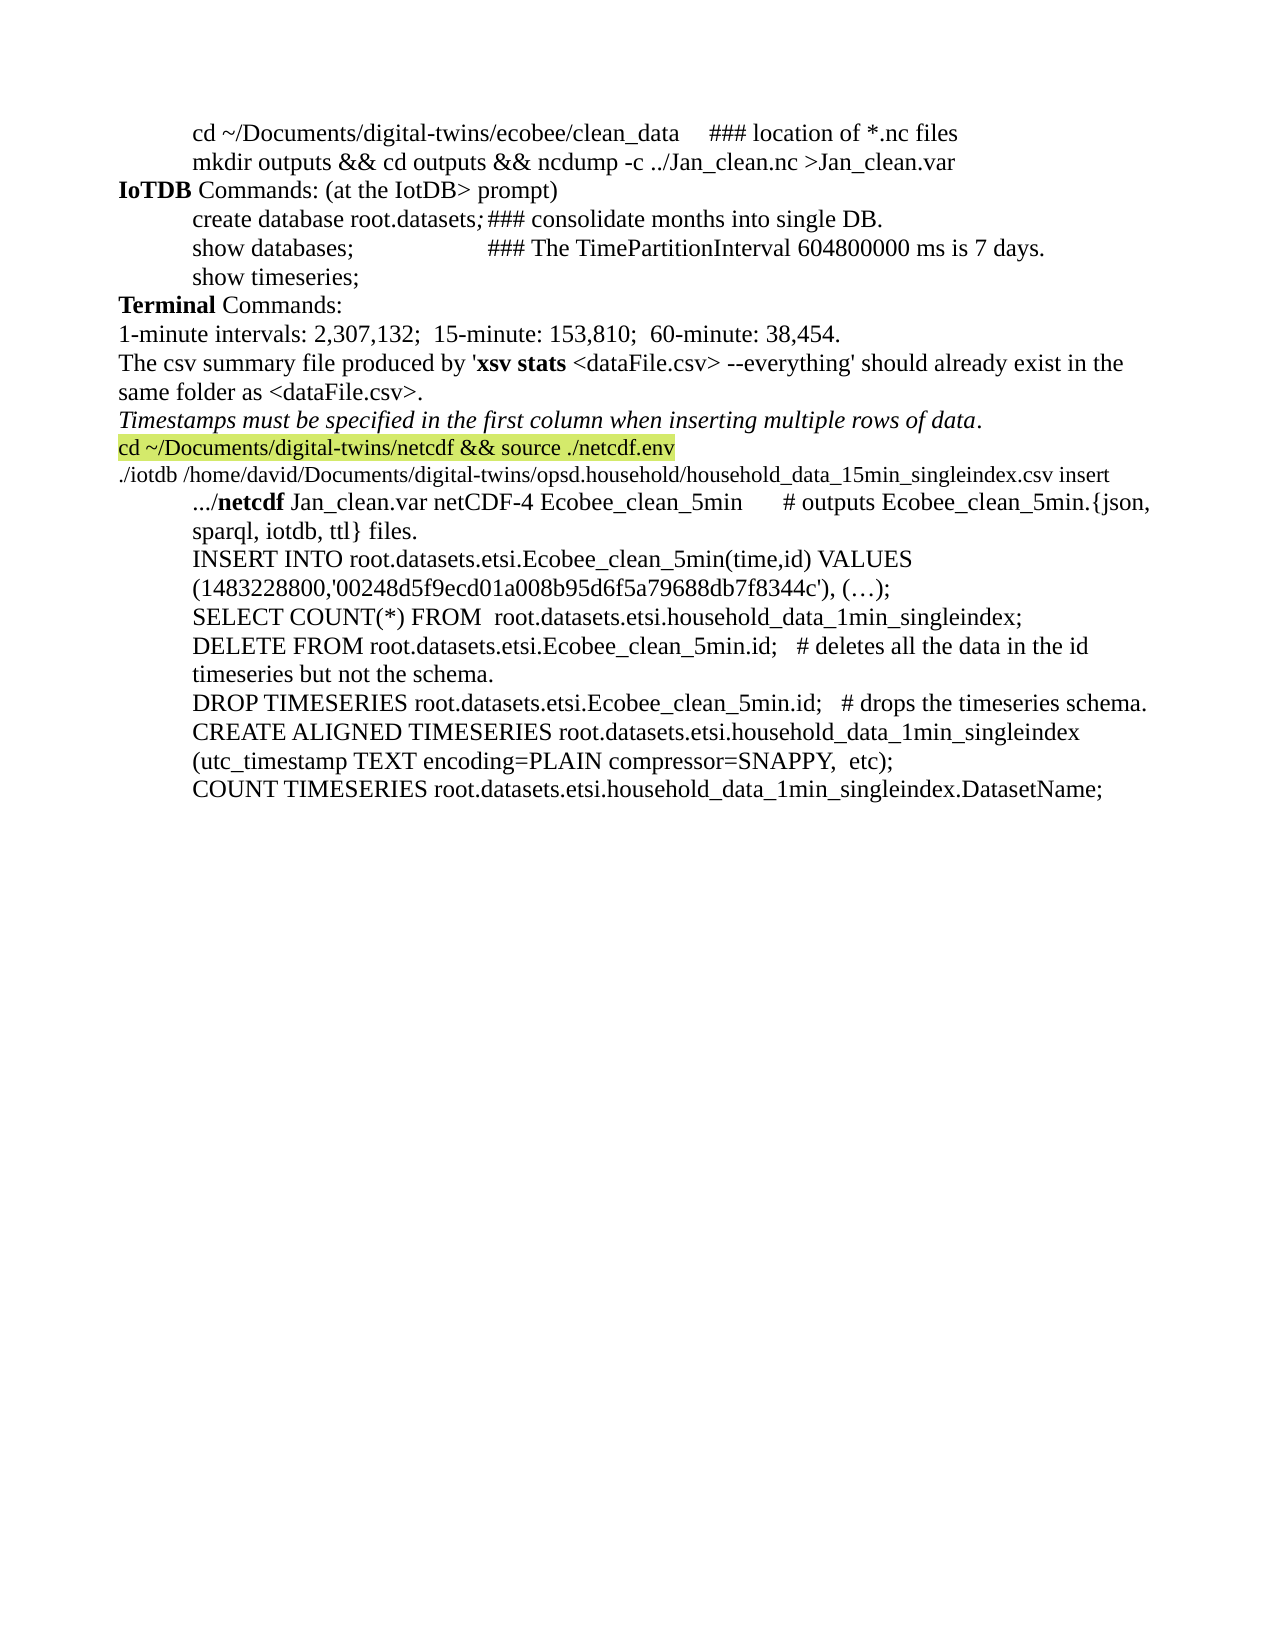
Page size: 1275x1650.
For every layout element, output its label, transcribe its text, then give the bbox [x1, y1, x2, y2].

text Timestamps must be specified in the first column when inserting multiple rows of data. [118, 406, 1157, 434]
text show databases; ### The TimePartitionInterval 604800000 ms is 7 days. [192, 233, 1157, 262]
text INSERT INTO root.datasets.etsi.Ecobee_clean_5min(time,id) VALUES (1483228800,'00248d5f9ecd01a008b95d6f5a79688db7f8344c'), (…); [192, 544, 1157, 602]
text ./iotdb /home/david/Documents/digital-twins/opsd.household/household_data_15min_singleindex.csv insert [118, 461, 1157, 487]
text Terminal Commands: [118, 291, 1157, 319]
text COUNT TIMESERIES root.datasets.etsi.household_data_1min_singleindex.DatasetName; [192, 774, 1157, 803]
text mkdir outputs && cd outputs && ncdump -c ../Jan_clean.nc >Jan_clean.var [192, 147, 1157, 176]
text show timeseries; [192, 262, 1157, 291]
text DROP TIMESERIES root.datasets.etsi.Ecobee_clean_5min.id; # drops the timeseries schema. [192, 688, 1157, 717]
text CREATE ALIGNED TIMESERIES root.datasets.etsi.household_data_1min_singleindex (utc_timestamp TEXT encoding=PLAIN compressor=SNAPPY, etc); [192, 717, 1157, 774]
text create database root.datasets; ### consolidate months into single DB. [192, 204, 1157, 233]
text 1-minute intervals: 2,307,132; 15-minute: 153,810; 60-minute: 38,454. [118, 319, 1157, 348]
text IoTDB Commands: (at the IotDB> prompt) [118, 176, 1157, 204]
text .../netcdf Jan_clean.var netCDF-4 Ecobee_clean_5min # outputs Ecobee_clean_5min.{json, sparql, iotdb, ttl} files. [192, 487, 1157, 544]
text cd ~/Documents/digital-twins/netcdf && source ./netcdf.env [118, 434, 1157, 461]
text cd ~/Documents/digital-twins/ecobee/clean_data ### location of *.nc files [192, 118, 1157, 147]
text The csv summary file produced by 'xsv stats <dataFile.csv> --everything' should already exist in the same folder as <dataFile.csv>. [118, 348, 1157, 406]
text DELETE FROM root.datasets.etsi.Ecobee_clean_5min.id; # deletes all the data in the id timeseries but not the schema. [192, 631, 1157, 688]
text SELECT COUNT(*) FROM root.datasets.etsi.household_data_1min_singleindex; [192, 602, 1157, 631]
